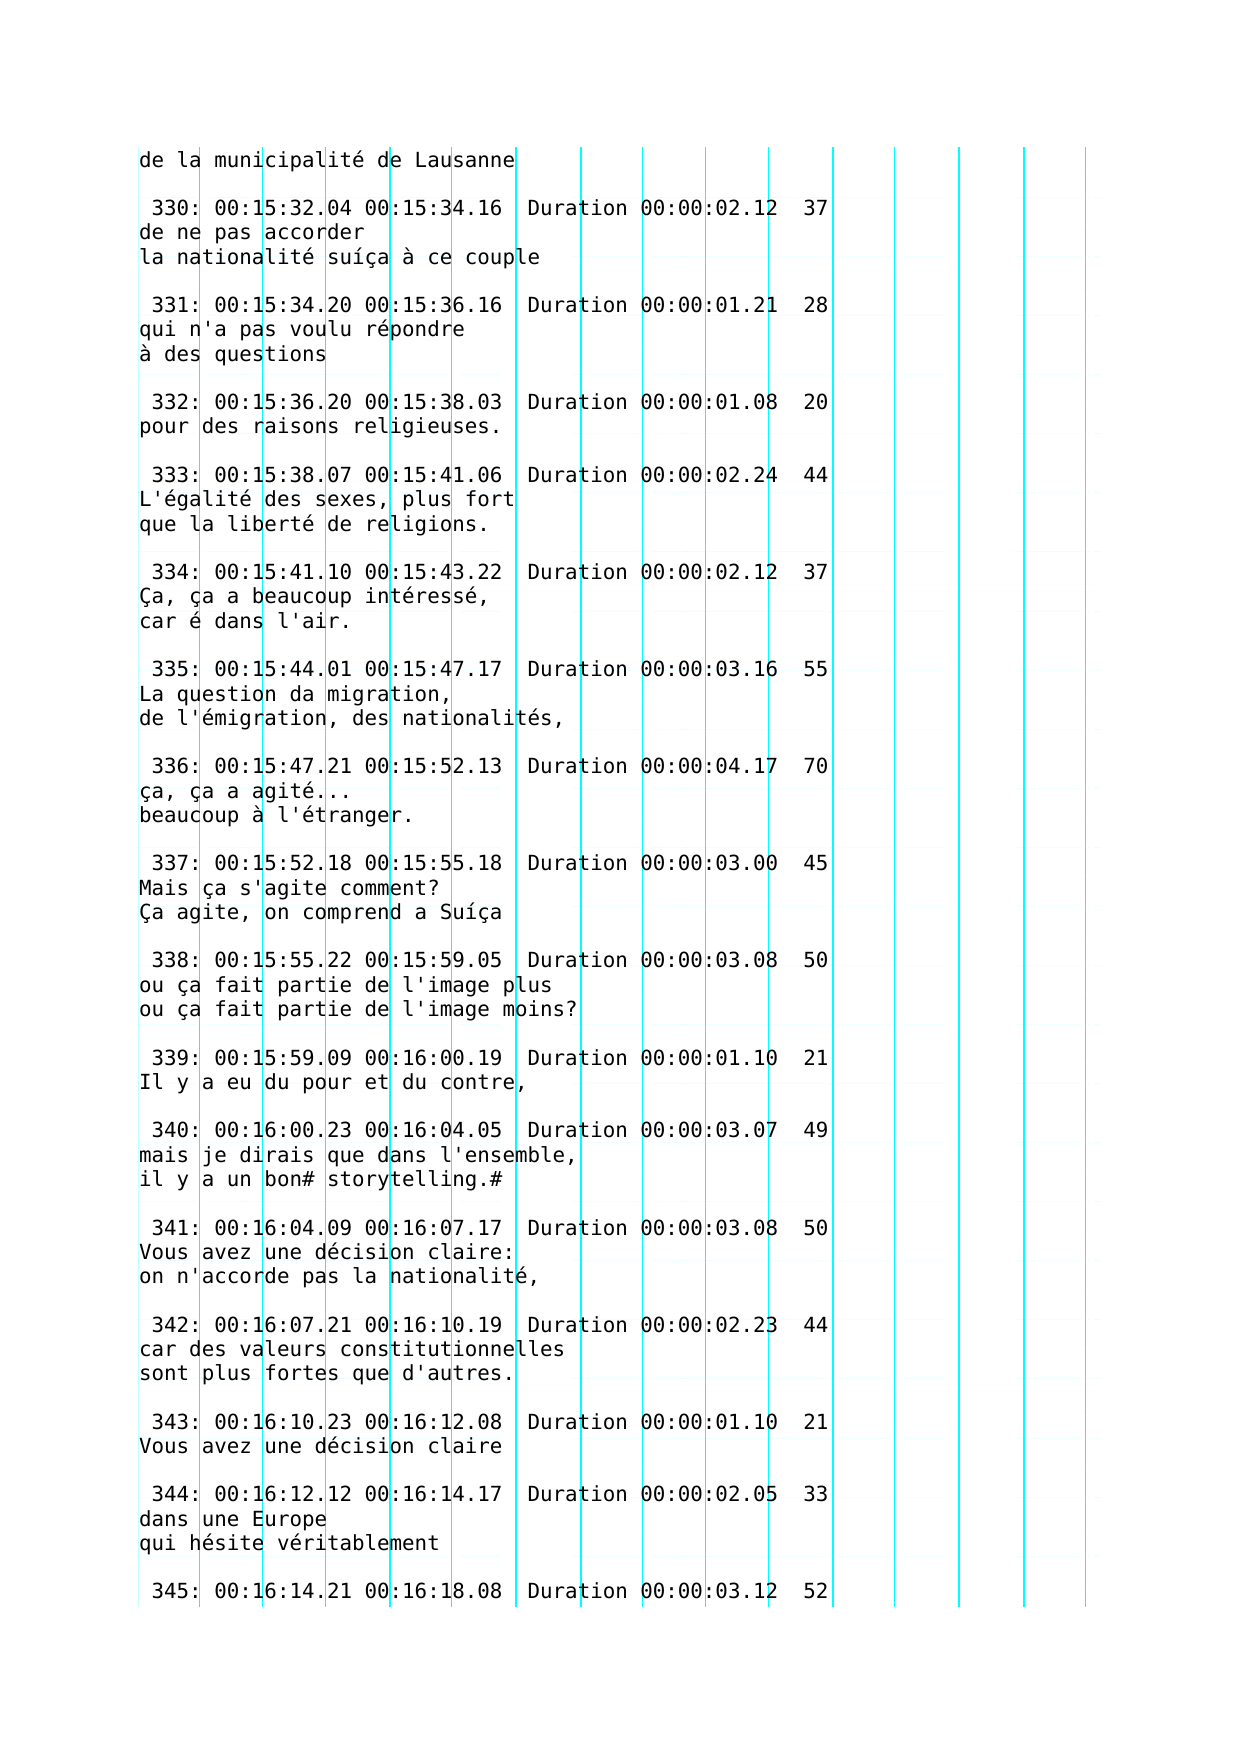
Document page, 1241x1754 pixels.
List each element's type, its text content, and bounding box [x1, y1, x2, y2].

text il y a un bon# storytelling.# [139, 1167, 1101, 1191]
text mais je dirais que dans l'ensemble, [139, 1143, 1101, 1167]
text on n'accorde pas la nationalité, [139, 1264, 1101, 1288]
text qui hésite véritablement [139, 1531, 1101, 1555]
text 334: 00:15:41.10 00:15:43.22 Duration 00:00:02.12 37 [139, 560, 1101, 584]
text 342: 00:16:07.21 00:16:10.19 Duration 00:00:02.23 44 [139, 1313, 1101, 1337]
text 337: 00:15:52.18 00:15:55.18 Duration 00:00:03.00 45 [139, 851, 1101, 876]
text La question da migration, [139, 682, 1101, 706]
text Ça agite, on comprend a Suíça [139, 900, 1101, 924]
text 339: 00:15:59.09 00:16:00.19 Duration 00:00:01.10 21 [139, 1046, 1101, 1070]
text qui n'a pas voulu répondre [139, 317, 1101, 342]
text Vous avez une décision claire: [139, 1240, 1101, 1264]
text car é dans l'air. [139, 609, 1101, 633]
text 336: 00:15:47.21 00:15:52.13 Duration 00:00:04.17 70 [139, 754, 1101, 779]
text la nationalité suíça à ce couple [139, 245, 1101, 269]
text 344: 00:16:12.12 00:16:14.17 Duration 00:00:02.05 33 [139, 1482, 1101, 1507]
text Ça, ça a beaucoup intéressé, [139, 584, 1101, 609]
text dans une Europe [139, 1507, 1101, 1531]
text car des valeurs constitutionnelles [139, 1337, 1101, 1361]
text Il y a eu du pour et du contre, [139, 1070, 1101, 1094]
text 341: 00:16:04.09 00:16:07.17 Duration 00:00:03.08 50 [139, 1216, 1101, 1240]
text ou ça fait partie de l'image plus [139, 973, 1101, 997]
text ça, ça a agité... [139, 779, 1101, 803]
text 338: 00:15:55.22 00:15:59.05 Duration 00:00:03.08 50 [139, 948, 1101, 973]
text L'égalité des sexes, plus fort [139, 487, 1101, 512]
text pour des raisons religieuses. [139, 414, 1101, 439]
text à des questions [139, 342, 1101, 366]
text ou ça fait partie de l'image moins? [139, 997, 1101, 1021]
text de la municipalité de Lausanne [139, 148, 1101, 172]
text 332: 00:15:36.20 00:15:38.03 Duration 00:00:01.08 20 [139, 390, 1101, 414]
text Vous avez une décision claire [139, 1434, 1101, 1458]
text 340: 00:16:00.23 00:16:04.05 Duration 00:00:03.07 49 [139, 1118, 1101, 1143]
text 331: 00:15:34.20 00:15:36.16 Duration 00:00:01.21 28 [139, 293, 1101, 317]
text 333: 00:15:38.07 00:15:41.06 Duration 00:00:02.24 44 [139, 463, 1101, 487]
text 335: 00:15:44.01 00:15:47.17 Duration 00:00:03.16 55 [139, 657, 1101, 682]
text 345: 00:16:14.21 00:16:18.08 Duration 00:00:03.12 52 [139, 1579, 1101, 1604]
text beaucoup à l'étranger. [139, 803, 1101, 827]
text sont plus fortes que d'autres. [139, 1361, 1101, 1385]
text Mais ça s'agite comment? [139, 876, 1101, 900]
text que la liberté de religions. [139, 512, 1101, 536]
text de l'émigration, des nationalités, [139, 706, 1101, 730]
text 343: 00:16:10.23 00:16:12.08 Duration 00:00:01.10 21 [139, 1410, 1101, 1434]
text de ne pas accorder [139, 220, 1101, 245]
text 330: 00:15:32.04 00:15:34.16 Duration 00:00:02.12 37 [139, 196, 1101, 220]
picture [138, 147, 1102, 1607]
